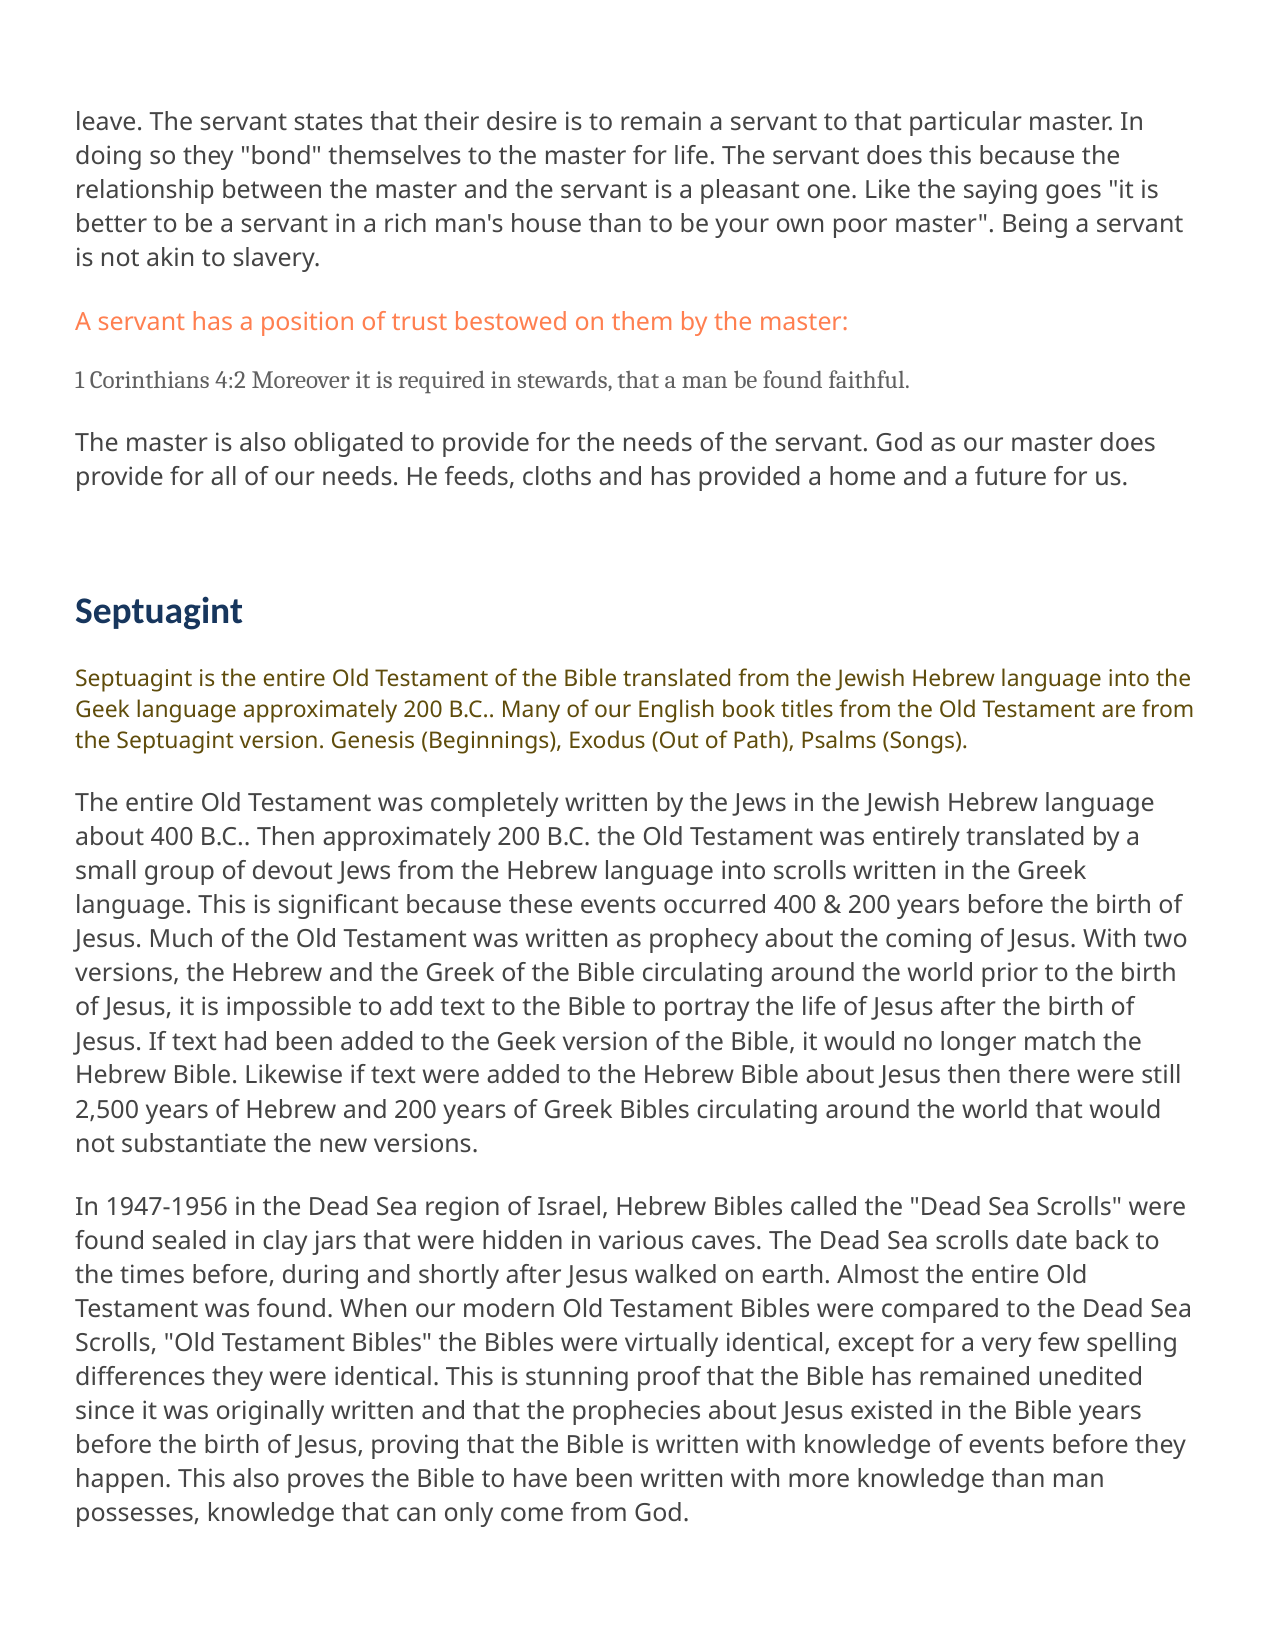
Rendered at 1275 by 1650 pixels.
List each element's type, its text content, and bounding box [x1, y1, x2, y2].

text In 1947-1956 in the Dead Sea region of Israel, Hebrew Bibles called the "Dead Sea Scrolls" were found sealed in clay jars that were hidden in various caves. The Dead Sea scrolls date back to the times before, during and shortly after Jesus walked on earth. Almost the entire Old Testament was found. When our modern Old Testament Bibles were compared to the Dead Sea Scrolls, "Old Testament Bibles" the Bibles were virtually identical, except for a very few spelling differences they were identical. This is stunning proof that the Bible has remained unedited since it was originally written and that the prophecies about Jesus existed in the Bible years before the birth of Jesus, proving that the Bible is written with knowledge of events before they happen. This also proves the Bible to have been written with more knowledge than man possesses, knowledge that can only come from God. [75, 1188, 1200, 1529]
text The master is also obligated to provide for the needs of the servant. God as our master does provide for all of our needs. He feeds, cloths and has provided a home and a future for us. [75, 424, 1200, 492]
text leave. The servant states that their desire is to remain a servant to that particular master. In doing so they "bond" themselves to the master for life. The servant does this because the relationship between the master and the servant is a pleasant one. Like the saying goes "it is better to be a servant in a rich man's house than to be your own poor master". Being a servant is not akin to slavery. [75, 104, 1200, 274]
text The entire Old Testament was completely written by the Jews in the Jewish Hebrew language about 400 B.C.. Then approximately 200 B.C. the Old Testament was entirely translated by a small group of devout Jews from the Hebrew language into scrolls written in the Greek language. This is significant because these events occurred 400 & 200 years before the birth of Jesus. Much of the Old Testament was written as prophecy about the coming of Jesus. With two versions, the Hebrew and the Greek of the Bible circulating around the world prior to the birth of Jesus, it is impossible to add text to the Bible to portray the life of Jesus after the birth of Jesus. If text had been added to the Geek version of the Bible, it would no longer match the Hebrew Bible. Likewise if text were added to the Hebrew Bible about Jesus then there were still 2,500 years of Hebrew and 200 years of Greek Bibles circulating around the world that would not substantiate the new versions. [75, 785, 1200, 1159]
text 1 Corinthians 4:2 Moreover it is required in stewards, that a man be found faithful. [75, 366, 1200, 395]
text A servant has a position of trust bestowed on them by the master: [75, 303, 1200, 337]
text Septuagint is the entire Old Testament of the Bible translated from the Jewish Hebrew language into the Geek language approximately 200 B.C.. Many of our English book titles from the Old Testament are from the Septuagint version. Genesis (Beginnings), Exodus (Out of Path), Psalms (Songs). [75, 662, 1200, 756]
subtitle Septuagint [75, 587, 1200, 633]
